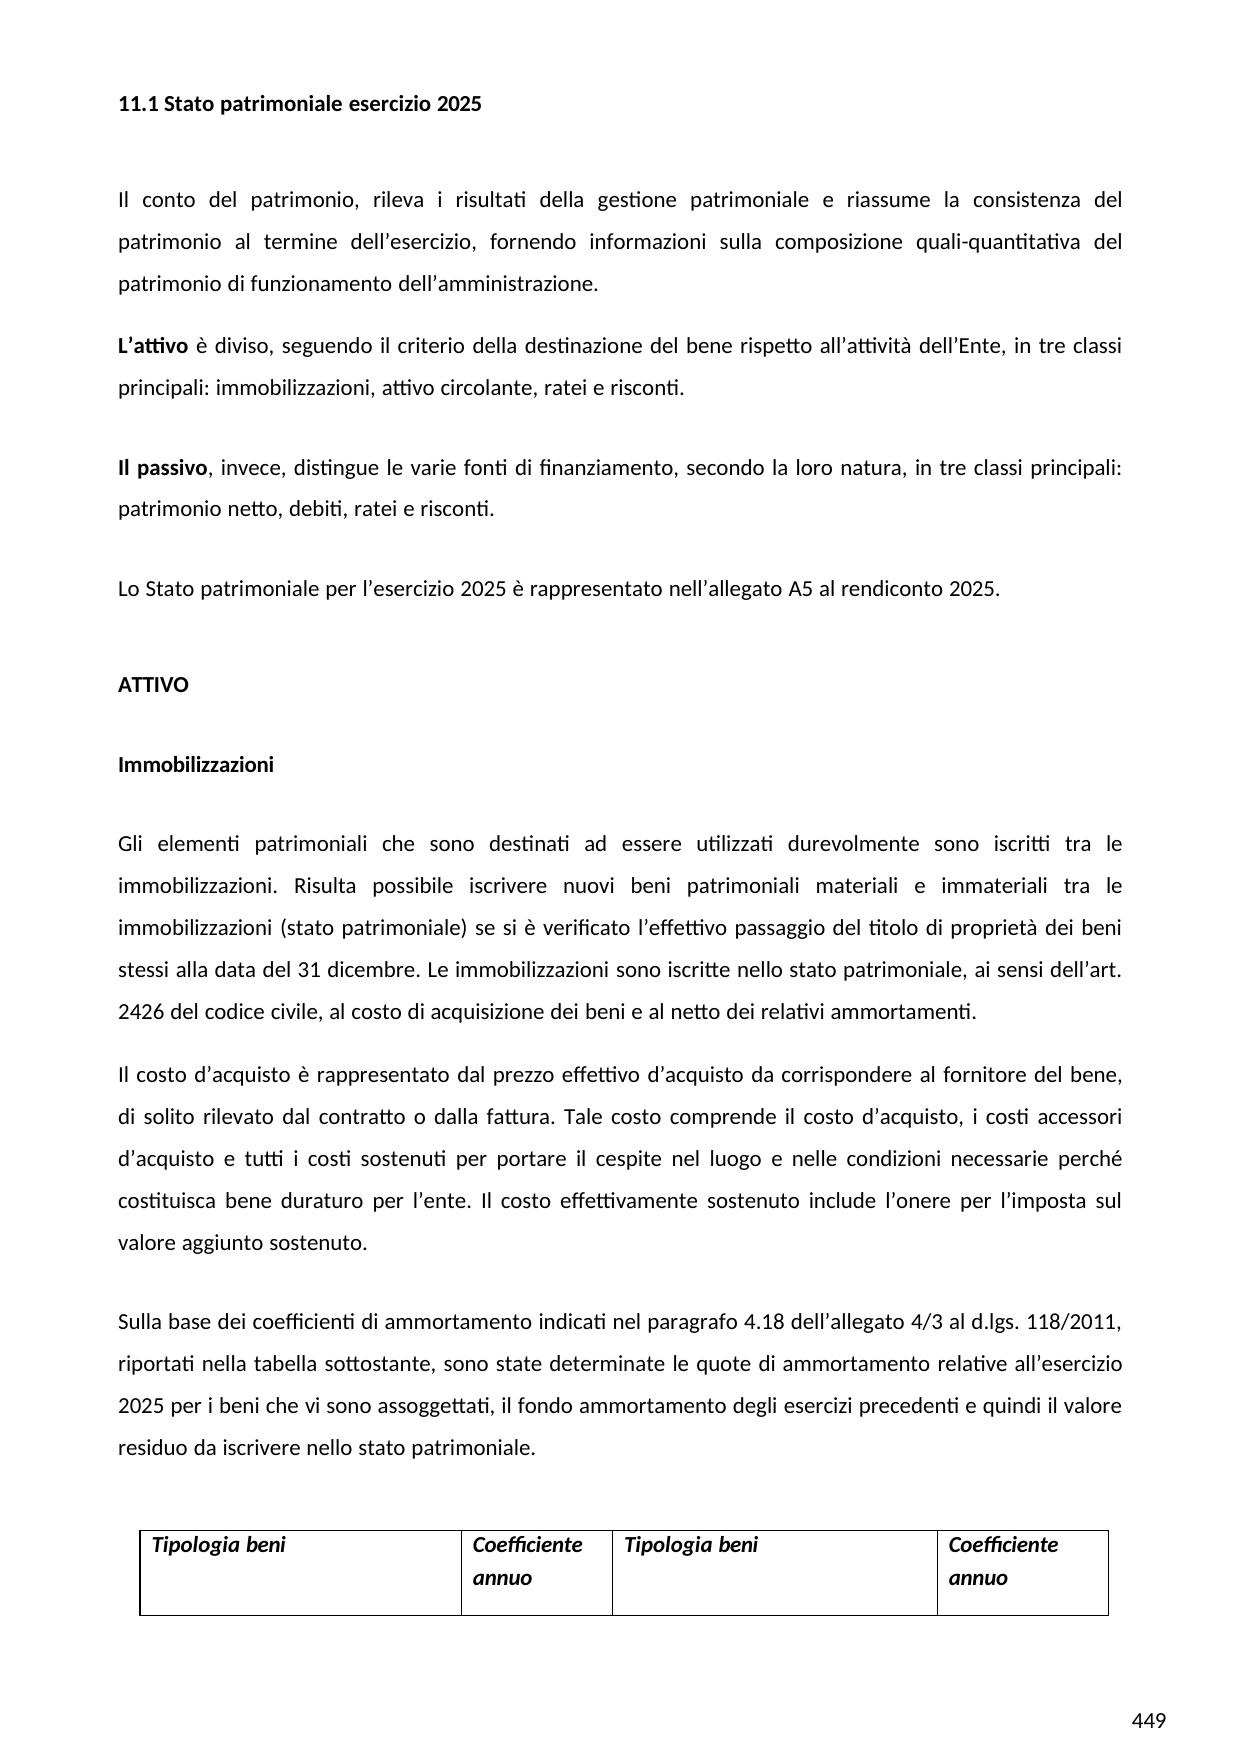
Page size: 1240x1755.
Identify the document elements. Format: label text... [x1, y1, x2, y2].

text L’attivo è diviso, seguendo il criterio della destinazione del bene rispetto all’attività dell’Ente, in tre classi principali: immobilizzazioni, attivo circolante, ratei e risconti. [118, 332, 1122, 401]
text Sulla base dei coefficienti di ammortamento indicati nel paragrafo 4.18 dell’allegato 4/3 al d.lgs. 118/2011, riportati nella tabella sottostante, sono state determinate le quote di ammortamento relative all’esercizio 2025 per i beni che vi sono assoggettati, il fondo ammortamento degli esercizi precedenti e quindi il valore residuo da iscrivere nello stato patrimoniale. [118, 1307, 1123, 1461]
table_header Tipologia beni [613, 1531, 937, 1614]
text Lo Stato patrimoniale per l’esercizio 2025 è rappresentato nell’allegato A5 al rendiconto 2025. [118, 574, 1210, 602]
subtitle ATTIVO [118, 670, 1210, 698]
table_header Coefficiente annuo [462, 1531, 612, 1614]
table_header Tipologia beni [141, 1531, 461, 1614]
list Stato patrimoniale esercizio 2025 [118, 89, 1210, 117]
table_header Coefficiente annuo [938, 1531, 1108, 1614]
text Il conto del patrimonio, rileva i risultati della gestione patrimoniale e riassume la consistenza del patrimonio al termine dell’esercizio, fornendo informazioni sulla composizione quali-quantitativa del patrimonio di funzionamento dell’amministrazione. [118, 185, 1123, 297]
text Il passivo, invece, distingue le varie fonti di finanziamento, secondo la loro natura, in tre classi principali: patrimonio netto, debiti, ratei e risconti. [118, 453, 1122, 523]
subtitle Immobilizzazioni [118, 750, 1210, 778]
text Gli elementi patrimoniali che sono destinati ad essere utilizzati durevolmente sono iscritti tra le immobilizzazioni. Risulta possibile iscrivere nuovi beni patrimoniali materiali e immateriali tra le immobilizzazioni (stato patrimoniale) se si è verificato l’effettivo passaggio del titolo di proprietà dei beni stessi alla data del 31 dicembre. Le immobilizzazioni sono iscritte nello stato patrimoniale, ai sensi dell’art. 2426 del codice civile, al costo di acquisizione dei beni e al netto dei relativi ammortamenti. [118, 829, 1123, 1025]
text Il costo d’acquisto è rappresentato dal prezzo effettivo d’acquisto da corrispondere al fornitore del bene, di solito rilevato dal contratto o dalla fattura. Tale costo comprende il costo d’acquisto, i costi accessori d’acquisto e tutti i costi sostenuti per portare il cespite nel luogo e nelle condizioni necessarie perché costituisca bene duraturo per l’ente. Il costo effettivamente sostenuto include l’onere per l’imposta sul valore aggiunto sostenuto. [118, 1060, 1123, 1256]
